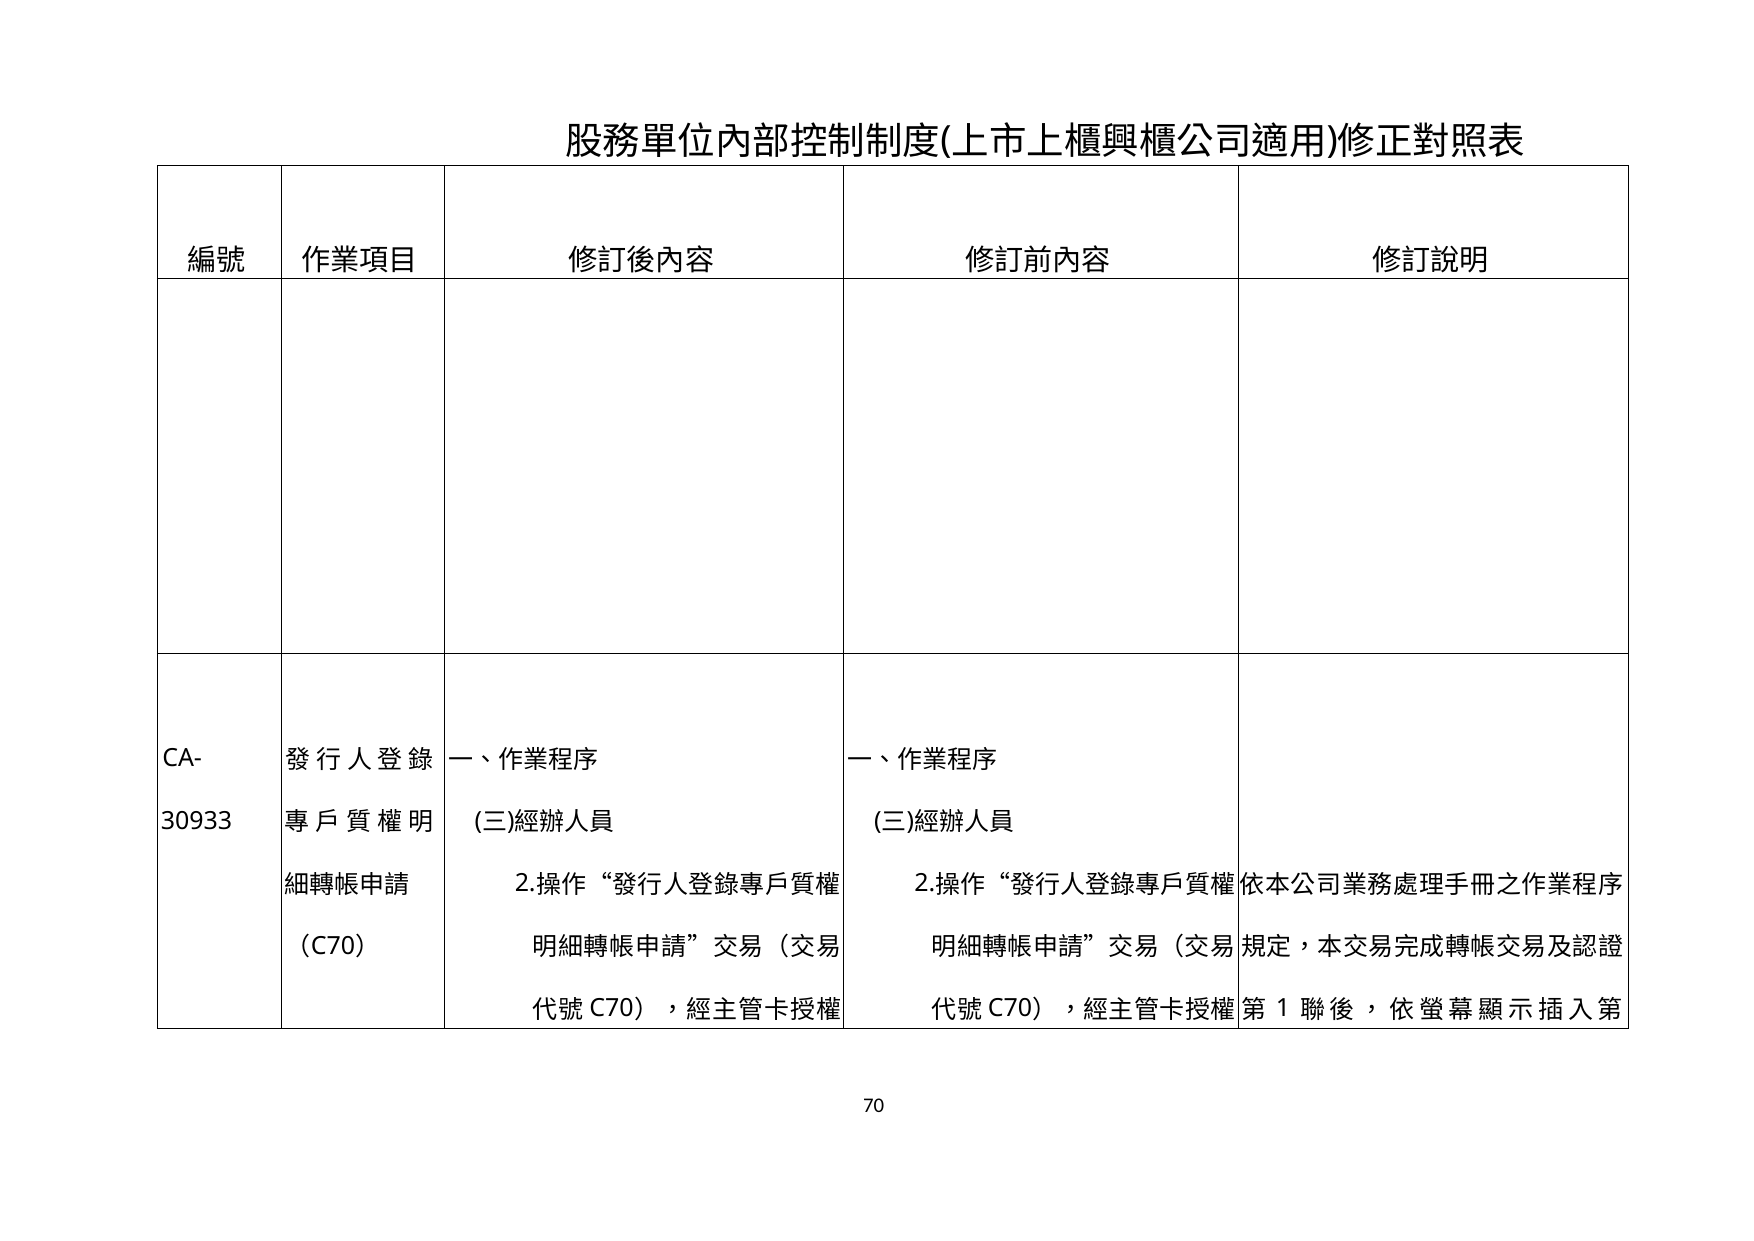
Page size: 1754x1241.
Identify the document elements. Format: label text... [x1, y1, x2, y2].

table_cell 作業項目 [282, 166, 444, 278]
table_header 股務單位內部控制制度(上市上櫃興櫃公司適用)修正對照表 [158, 91, 1629, 165]
table_cell [158, 279, 281, 653]
table_cell [445, 279, 843, 653]
table_cell CA-30933 [158, 654, 281, 1028]
table_cell 編號 [158, 166, 281, 278]
table_cell 一、作業程序 (三)經辦人員 2.操作“發行人登錄專戶質權明細轉帳申請”交易（交易代號C70），經主管卡授權 [445, 654, 843, 1028]
table_cell 一、作業程序 (三)經辦人員 2.操作“發行人登錄專戶質權明細轉帳申請”交易（交易代號C70），經主管卡授權 [844, 654, 1238, 1028]
table_cell [282, 279, 444, 653]
table_cell 修訂後內容 [445, 166, 843, 278]
table_cell [844, 279, 1238, 653]
table_cell 依本公司業務處理手冊之作業程序規定，本交易完成轉帳交易及認證第1聯後，依螢幕顯示插入第 [1239, 654, 1628, 1028]
table_cell 發行人登錄專戶質權明細轉帳申請 （C70） [282, 654, 444, 1028]
table_cell [1239, 279, 1628, 653]
table_cell 修訂前內容 [844, 166, 1238, 278]
table_cell 修訂說明 [1239, 166, 1628, 278]
